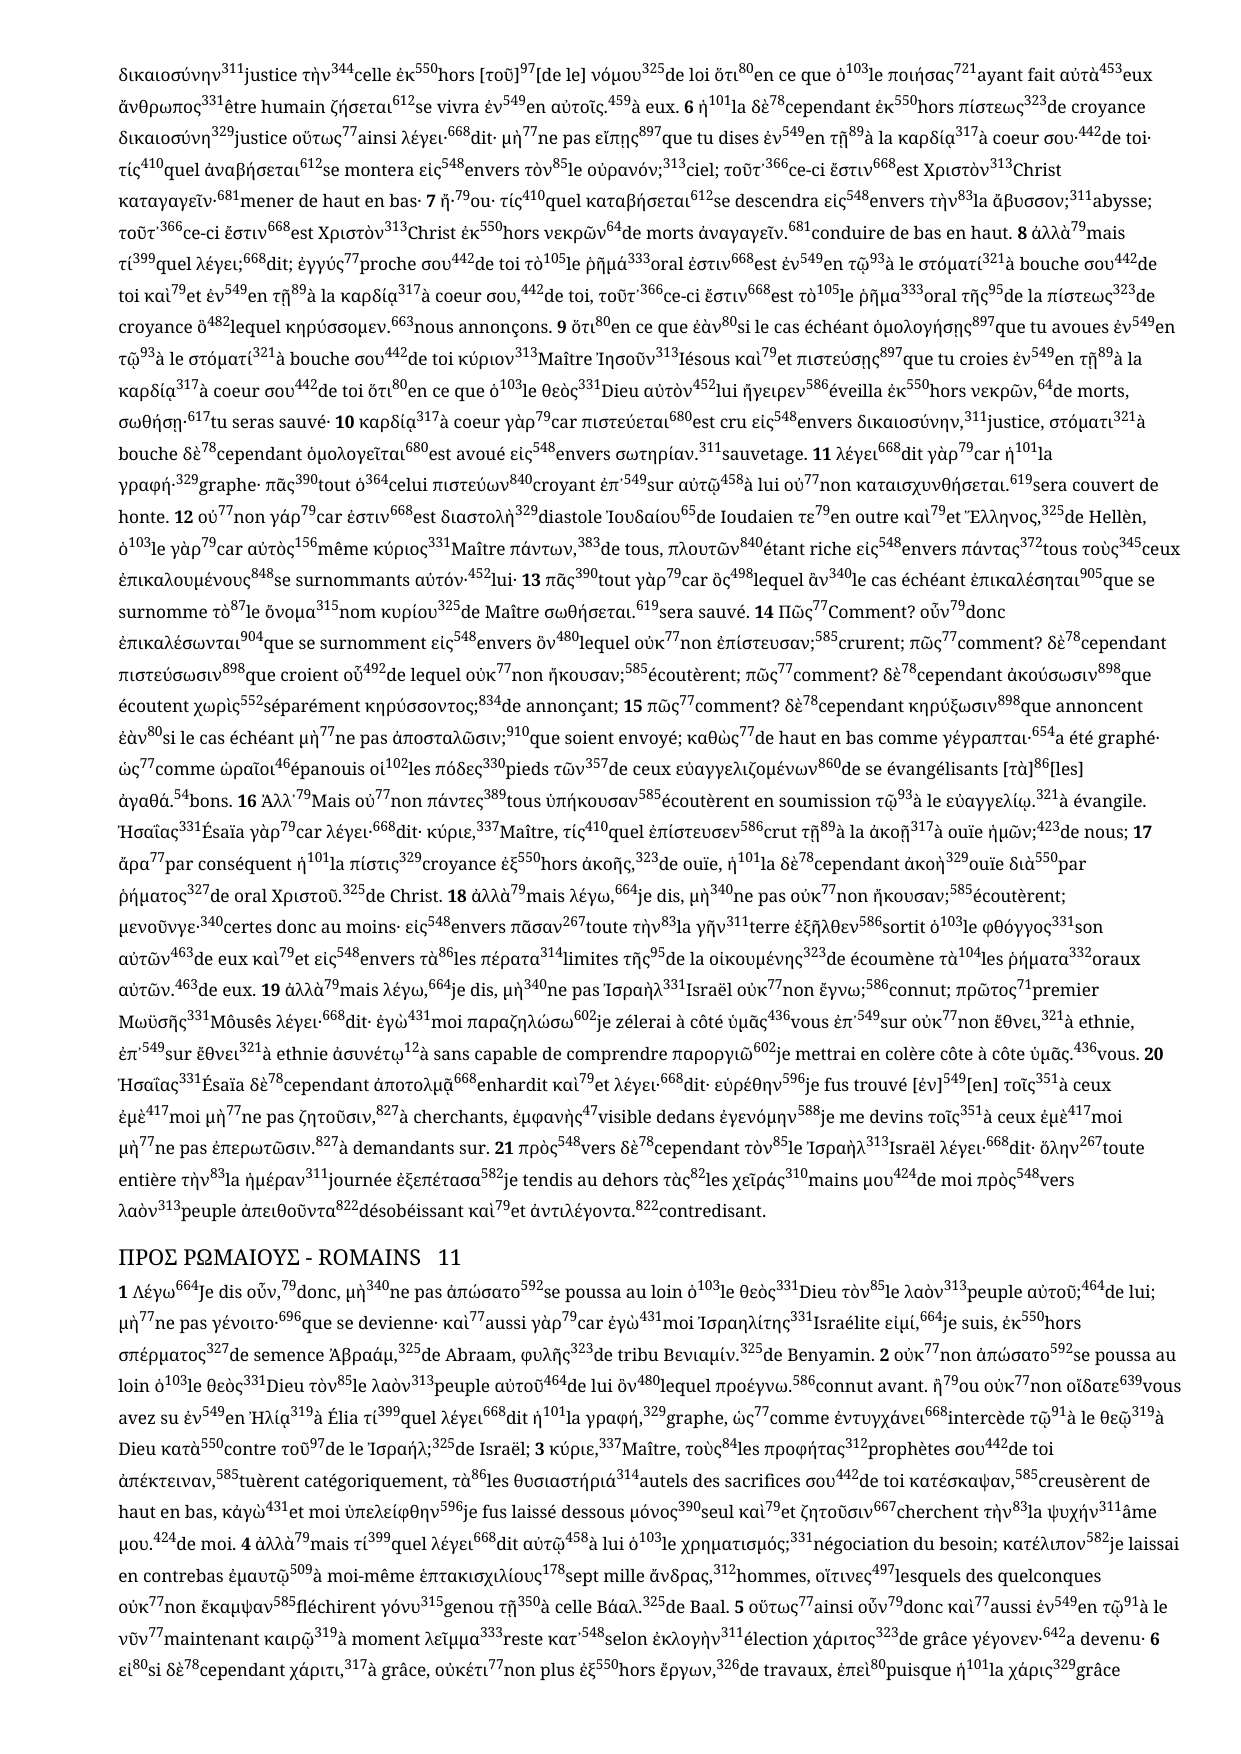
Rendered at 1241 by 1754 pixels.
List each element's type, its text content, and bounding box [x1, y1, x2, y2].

text ΠΡΟΣ ΡΩΜΑΙΟΥΣ - ROMAINS 11 [118, 1241, 1181, 1271]
text 1 Ἀδελφοί,336Frères, ἡ101la μὲν77certes εὐδοκία329estimation en bien τῆς95de la ἐμῆς227de mienne καρδίας323de coeur καὶ79et ἡ101la δέησις329supplication πρὸς548vers τὸν85le θεὸν313Dieu ὑπὲρ550au-dessus αὐτῶν463de eux εἰς548envers σωτηρίαν.311sauvetage. 2 μαρτυρῶ664je témoigne γὰρ79car αὐτοῖς457à eux ὅτι80en ce que ζῆλον313zèle θεοῦ325de Dieu ἔχουσιν667ont ἀλλ᾽79mais οὐ77non κατ᾽548selon ἐπίγνωσιν·311reconnaissance· 3 ἀγνοοῦντες839méconnaissants γὰρ79car τὴν83la τοῦ97de le θεοῦ325de Dieu δικαιοσύνην311justice καὶ79et τὴν243la ἰδίαν113en propre [δικαιοσύνην]311[justice] ζητοῦντες839cherchants στῆσαι,681dresser, τῇ89à la δικαιοσύνῃ317à justice τοῦ97de le θεοῦ325de Dieu οὐχ77non ὑπετάγησαν.599furent subordonné. 4 τέλος333achèvement γὰρ79car νόμου325de loi Χριστὸς331Christ εἰς548envers δικαιοσύνην311justice παντὶ378à tout τῷ352à celui πιστεύοντι.828à croyant. 5 Μωϋσῆς331Môusês γὰρ79car γράφει668graphe τὴν83la δικαιοσύνην311justice τὴν344celle ἐκ550hors [τοῦ]97[de le] νόμου325de loi ὅτι80en ce que ὁ103le ποιήσας721ayant fait αὐτὰ453eux ἄνθρωπος331être humain ζήσεται612se vivra ἐν549en αὐτοῖς.459à eux. 6 ἡ101la δὲ78cependant ἐκ550hors πίστεως323de croyance δικαιοσύνη329justice οὕτως77ainsi λέγει·668dit· μὴ77ne pas εἴπῃς897que tu dises ἐν549en τῇ89à la καρδίᾳ317à coeur σου·442de toi· τίς410quel ἀναβήσεται612se montera εἰς548envers τὸν85le οὐρανόν;313ciel; τοῦτ᾽366ce-ci ἔστιν668est Χριστὸν313Christ καταγαγεῖν·681mener de haut en bas· 7 ἤ·79ou· τίς410quel καταβήσεται612se descendra εἰς548envers τὴν83la ἄβυσσον;311abysse; τοῦτ᾽366ce-ci ἔστιν668est Χριστὸν313Christ ἐκ550hors νεκρῶν64de morts ἀναγαγεῖν.681conduire de bas en haut. 8 ἀλλὰ79mais τί399quel λέγει;668dit; ἐγγύς77proche σου442de toi τὸ105le ῥῆμά333oral ἐστιν668est ἐν549en τῷ93à le στόματί321à bouche σου442de toi καὶ79et ἐν549en τῇ89à la καρδίᾳ317à coeur σου,442de toi, τοῦτ᾽366ce-ci ἔστιν668est τὸ105le ῥῆμα333oral τῆς95de la πίστεως323de croyance ὃ482lequel κηρύσσομεν.663nous annonçons. 9 ὅτι80en ce que ἐὰν80si le cas échéant ὁμολογήσῃς897que tu avoues ἐν549en τῷ93à le στόματί321à bouche σου442de toi κύριον313Maître Ἰησοῦν313Iésous καὶ79et πιστεύσῃς897que tu croies ἐν549en τῇ89à la καρδίᾳ317à coeur σου442de toi ὅτι80en ce que ὁ103le θεὸς331Dieu αὐτὸν452lui ἤγειρεν586éveilla ἐκ550hors νεκρῶν,64de morts, σωθήσῃ·617tu seras sauvé· 10 καρδίᾳ317à coeur γὰρ79car πιστεύεται680est cru εἰς548envers δικαιοσύνην,311justice, στόματι321à bouche δὲ78cependant ὁμολογεῖται680est avoué εἰς548envers σωτηρίαν.311sauvetage. 11 λέγει668dit γὰρ79car ἡ101la γραφή·329graphe· πᾶς390tout ὁ364celui πιστεύων840croyant ἐπ᾽549sur αὐτῷ458à lui οὐ77non καταισχυνθήσεται.619sera couvert de honte. 12 οὐ77non γάρ79car ἐστιν668est διαστολὴ329diastole Ἰουδαίου65de Ioudaien τε79en outre καὶ79et Ἕλληνος,325de Hellèn, ὁ103le γὰρ79car αὐτὸς156même κύριος331Maître πάντων,383de tous, πλουτῶν840étant riche εἰς548envers πάντας372tous τοὺς345ceux ἐπικαλουμένους848se surnommants αὐτόν·452lui· 13 πᾶς390tout γὰρ79car ὃς498lequel ἂν340le cas échéant ἐπικαλέσηται905que se surnomme τὸ87le ὄνομα315nom κυρίου325de Maître σωθήσεται.619sera sauvé. 14 Πῶς77Comment? οὖν79donc ἐπικαλέσωνται904que se surnomment εἰς548envers ὃν480lequel οὐκ77non ἐπίστευσαν;585crurent; πῶς77comment? δὲ78cependant πιστεύσωσιν898que croient οὗ492de lequel οὐκ77non ἤκουσαν;585écoutèrent; πῶς77comment? δὲ78cependant ἀκούσωσιν898que écoutent χωρὶς552séparément κηρύσσοντος;834de annonçant; 15 πῶς77comment? δὲ78cependant κηρύξωσιν898que annoncent ἐὰν80si le cas échéant μὴ77ne pas ἀποσταλῶσιν;910que soient envoyé; καθὼς77de haut en bas comme γέγραπται·654a été graphé· ὡς77comme ὡραῖοι46épanouis οἱ102les πόδες330pieds τῶν357de ceux εὐαγγελιζομένων860de se évangélisants [τὰ]86[les] ἀγαθά.54bons. 16 Ἀλλ᾽79Mais οὐ77non πάντες389tous ὑπήκουσαν585écoutèrent en soumission τῷ93à le εὐαγγελίῳ.321à évangile. Ἠσαΐας331Ésaïa γὰρ79car λέγει·668dit· κύριε,337Maître, τίς410quel ἐπίστευσεν586crut τῇ89à la ἀκοῇ317à ouïe ἡμῶν;423de nous; 17 ἄρα77par conséquent ἡ101la πίστις329croyance ἐξ550hors ἀκοῆς,323de ouïe, ἡ101la δὲ78cependant ἀκοὴ329ouïe διὰ550par ῥήματος327de oral Χριστοῦ.325de Christ. 18 ἀλλὰ79mais λέγω,664je dis, μὴ340ne pas οὐκ77non ἤκουσαν;585écoutèrent; μενοῦνγε·340certes donc au moins· εἰς548envers πᾶσαν267toute τὴν83la γῆν311terre ἐξῆλθεν586sortit ὁ103le φθόγγος331son αὐτῶν463de eux καὶ79et εἰς548envers τὰ86les πέρατα314limites τῆς95de la οἰκουμένης323de écoumène τὰ104les ῥήματα332oraux αὐτῶν.463de eux. 19 ἀλλὰ79mais λέγω,664je dis, μὴ340ne pas Ἰσραὴλ331Israël οὐκ77non ἔγνω;586connut; πρῶτος71premier Μωϋσῆς331Môusês λέγει·668dit· ἐγὼ431moi παραζηλώσω602je zélerai à côté ὑμᾶς436vous ἐπ᾽549sur οὐκ77non ἔθνει,321à ethnie, ἐπ᾽549sur ἔθνει321à ethnie ἀσυνέτῳ12à sans capable de comprendre παροργιῶ602je mettrai en colère côte à côte ὑμᾶς.436vous. 20 Ἠσαΐας331Ésaïa δὲ78cependant ἀποτολμᾷ668enhardit καὶ79et λέγει·668dit· εὑρέθην596je fus trouvé [ἐν]549[en] τοῖς351à ceux ἐμὲ417moi μὴ77ne pas ζητοῦσιν,827à cherchants, ἐμφανὴς47visible dedans ἐγενόμην588je me devins τοῖς351à ceux ἐμὲ417moi μὴ77ne pas ἐπερωτῶσιν.827à demandants sur. 21 πρὸς548vers δὲ78cependant τὸν85le Ἰσραὴλ313Israël λέγει·668dit· ὅλην267toute entière τὴν83la ἡμέραν311journée ἐξεπέτασα582je tendis au dehors τὰς82les χεῖράς310mains μου424de moi πρὸς548vers λαὸν313peuple ἀπειθοῦντα822désobéissant καὶ79et ἀντιλέγοντα.822contredisant. [118, 59, 1181, 1223]
text 1 Λέγω664Je dis οὖν,79donc, μὴ340ne pas ἀπώσατο592se poussa au loin ὁ103le θεὸς331Dieu τὸν85le λαὸν313peuple αὐτοῦ;464de lui; μὴ77ne pas γένοιτο·696que se devienne· καὶ77aussi γὰρ79car ἐγὼ431moi Ἰσραηλίτης331Israélite εἰμί,664je suis, ἐκ550hors σπέρματος327de semence Ἀβραάμ,325de Abraam, φυλῆς323de tribu Βενιαμίν.325de Benyamin. 2 οὐκ77non ἀπώσατο592se poussa au loin ὁ103le θεὸς331Dieu τὸν85le λαὸν313peuple αὐτοῦ464de lui ὃν480lequel προέγνω.586connut avant. ἢ79ou οὐκ77non οἴδατε639vous avez su ἐν549en Ἠλίᾳ319à Élia τί399quel λέγει668dit ἡ101la γραφή,329graphe, ὡς77comme ἐντυγχάνει668intercède τῷ91à le θεῷ319à Dieu κατὰ550contre τοῦ97de le Ἰσραήλ;325de Israël; 3 κύριε,337Maître, τοὺς84les προφήτας312prophètes σου442de toi ἀπέκτειναν,585tuèrent catégoriquement, τὰ86les θυσιαστήριά314autels des sacrifices σου442de toi κατέσκαψαν,585creusèrent de haut en bas, κἀγὼ431et moi ὑπελείφθην596je fus laissé dessous μόνος390seul καὶ79et ζητοῦσιν667cherchent τὴν83la ψυχήν311âme μου.424de moi. 4 ἀλλὰ79mais τί399quel λέγει668dit αὐτῷ458à lui ὁ103le χρηματισμός;331négociation du besoin; κατέλιπον582je laissai en contrebas ἐμαυτῷ509à moi-même ἑπτακισχιλίους178sept mille ἄνδρας,312hommes, οἵτινες497lesquels des quelconques οὐκ77non ἔκαμψαν585fléchirent γόνυ315genou τῇ350à celle Βάαλ.325de Baal. 5 οὕτως77ainsi οὖν79donc καὶ77aussi ἐν549en τῷ91à le νῦν77maintenant καιρῷ319à moment λεῖμμα333reste κατ᾽548selon ἐκλογὴν311élection χάριτος323de grâce γέγονεν·642a devenu· 6 εἰ80si δὲ78cependant χάριτι,317à grâce, οὐκέτι77non plus ἐξ550hors ἔργων,326de travaux, ἐπεὶ80puisque ἡ101la χάρις329grâce οὐκέτι77non plus γίνεται674se devient χάρις.329grâce. 7 Τί399Quel οὖν;79donc; ὃ482lequel ἐπιζητεῖ668cherche davantage Ἰσραήλ,331Israël, τοῦτο348ce-ci οὐκ77non ἐπέτυχεν,586obtint le dessus, ἡ101la δὲ78cependant ἐκλογὴ329élection ἐπέτυχεν·586obtint le dessus· οἱ102les δὲ78cependant λοιποὶ389restants ἐπωρώθησαν,599furent rendu calleux, 8 καθὼς77de haut en bas comme γέγραπται·654a été graphé· ἔδωκεν586donna αὐτοῖς457à eux ὁ103le θεὸς331Dieu πνεῦμα315souffle κατανύξεως,323de torpeur, ὀφθαλμοὺς312yeux τοῦ360de ce μὴ77ne pas βλέπειν689regarder καὶ79et ὦτα314oreilles τοῦ360de ce μὴ77ne pas ἀκούειν,689écouter, ἕως552jusqu'à ce que τῆς95de la σήμερον77aujourd'hui ἡμέρας.323de journée. 9 καὶ79et Δαυὶδ331Dauid λέγει·668dit· γενηθήτω565soit devenu ἡ101la τράπεζα329table αὐτῶν463de eux εἰς548envers παγίδα311piège καὶ79et εἰς548envers θήραν311chasse de proie καὶ79et εἰς548envers σκάνδαλον315scandale καὶ79et εἰς548envers ἀνταπόδομα315acte de rétribution αὐτοῖς,457à eux, 10 σκοτισθήτωσαν564soient ténébrés οἱ102les ὀφθαλμοὶ330yeux αὐτῶν463de eux τοῦ360de ce μὴ77ne pas βλέπειν689regarder καὶ79et τὸν85le νῶτον313dos αὐτῶν463de eux διὰ550par παντὸς384de tout σύγκαμψον.554plie avec. 11 Λέγω664Je dis οὖν,79donc, μὴ340ne pas ἔπταισαν585trébuchèrent ἵνα80afin que πέσωσιν;898que tombent; μὴ77ne pas γένοιτο·696que se devienne· ἀλλὰ79mais τῷ93à le αὐτῶν463de eux παραπτώματι321à chute à côté ἡ101la σωτηρία329sauvetage τοῖς92à les ἔθνεσιν320à ethnies εἰς548envers τὸ348ce παραζηλῶσαι681zéler à côté αὐτούς.451eux. 12 εἰ80si δὲ78cependant τὸ105le παράπτωμα333chute à côté αὐτῶν463de eux πλοῦτος331richesse κόσμου325de monde καὶ79et τὸ105le ἥττημα333diminution αὐτῶν463de eux πλοῦτος331richesse ἐθνῶν,326de ethnies, πόσῳ402à combien grand? μᾶλλον77davantage τὸ105le πλήρωμα333plénitude αὐτῶν.463de eux. 13 Ὑμῖν438à Vous δὲ78cependant λέγω664je dis τοῖς92à les ἔθνεσιν·320à ethnies· ἐφ᾽548sur ὅσον482autant lequel μὲν340certes οὖν79donc εἰμι664je suis ἐγὼ431moi ἐθνῶν326de ethnies ἀπόστολος,331envoyé, τὴν83la διακονίαν311service μου424de moi δοξάζω,664je glorifie, 14 εἴ340si πως77en quelque manière παραζηλώσω895que je zéle à côté μου424de moi τὴν83la σάρκα311chair καὶ79et σώσω895que je sauve τινὰς372des quelconques ἐξ550hors αὐτῶν.463de eux. 15 εἰ80si γὰρ79car ἡ101la ἀποβολὴ329rejet au loin αὐτῶν463de eux καταλλαγὴ329réconciliation κόσμου,325de monde, τίς408quelle ἡ101la πρόσλημψις329réception auprès εἰ551si μὴ77ne pas ζωὴ329vie ἐκ550hors νεκρῶν;64de morts; 16 εἰ80si δὲ78cependant ἡ101la ἀπαρχὴ329prémisse ἁγία,45sainte, καὶ77aussi τὸ105le φύραμα·333pâte· καὶ79et εἰ80si ἡ101la ῥίζα329racine ἁγία,45sainte, καὶ77aussi οἱ102les κλάδοι.330branches. 17 Εἰ80Si δέ78cependant τινες389des quelconques τῶν96de les κλάδων324de branches ἐξεκλάσθησαν,599furent retranché, σὺ448toi δὲ78cependant ἀγριέλαιος69d'olivier sauvage ὢν840étant ἐνεκεντρίσθης598tu fus greffé ἐν549en αὐτοῖς457à eux καὶ79et συγκοινωνὸς331communiant avec τῆς95de la ῥίζης323de racine τῆς95de la πιότητος323de graisse τῆς95de la ἐλαίας323de olivier ἐγένου,590tu te devins, 18 μὴ77ne pas κατακαυχῶ574te vante de haut en bas τῶν96de les κλάδων·324de branches· εἰ80si δὲ78cependant κατακαυχᾶσαι672tu te vantes de haut en bas οὐ77non σὺ448toi τὴν83la ῥίζαν311racine βαστάζεις666tu mets en charge ἀλλ᾽79mais ἡ101la ῥίζα329racine σέ.437toi. 19 ἐρεῖς604tu diras οὖν·79donc· ἐξεκλάσθησαν599furent retranché κλάδοι330branches ἵνα80afin que ἐγὼ431moi ἐγκεντρισθῶ.907que je sois greffé. 20 καλῶς·77bellement· τῇ249à la ἀπιστίᾳ317à incroyance ἐξεκλάσθησαν,599furent retranché, σὺ448toi δὲ78cependant τῇ89à la πίστει317à croyance ἕστηκας.640tu as dressé. μὴ79ne pas ὑψηλὰ54hauts φρόνει570pense ἀλλὰ79mais φοβοῦ·574te effraie· 21 εἰ80si γὰρ79car ὁ103le θεὸς331Dieu τῶν96de les κατὰ548selon φύσει317à nature κλάδων324de branches οὐκ77non ἐφείσατο,592se épargna, [μή77[ne pas πως]77en quelque manière] οὐδὲ77non cependant σοῦ442de toi φείσεται.612se épargnera. 22 ἴδε306voici οὖν79donc χρηστότητα311utilité bonté καὶ79et ἀποτομίαν311longue scission θεοῦ·325de Dieu· ἐπὶ548sur μὲν79certes τοὺς345ceux πεσόντας706ayants tombés ἀποτομία,329longue scission, ἐπὶ548sur δὲ78cependant σὲ437toi χρηστότης329utilité bonté θεοῦ,325de Dieu, ἐὰν80si le cas échéant ἐπιμένῃς919que tu restes sur τῇ89à la χρηστότητι,317à utilité bonté, ἐπεὶ80puisque καὶ77aussi σὺ448toi ἐκκοπήσῃ.617tu seras coupé à l'excès. 23 κἀκεῖνοι363et ceux-là δέ,78cependant, ἐὰν80si le cas échéant μὴ77ne pas ἐπιμένωσιν920que restent sur τῇ89à la ἀπιστίᾳ,317à incroyance, ἐγκεντρισθήσονται·618seront greffé· δυνατὸς47puissant γάρ79car ἐστιν668est ὁ103le θεὸς331Dieu πάλιν77de nouveau ἐγκεντρίσαι681greffer αὐτούς.451eux. 24 εἰ80si γὰρ79car σὺ448toi ἐκ550hors τῆς95de la κατὰ548selon φύσιν311nature ἐξεκόπης598tu fus coupé à l'excès ἀγριελαίου63de d'olivier sauvage καὶ79et παρὰ548à côté φύσιν311nature ἐνεκεντρίσθης598tu fus greffé εἰς548envers καλλιέλαιον,311olivier cultivé, πόσῳ402à combien grand? μᾶλλον77davantage οὗτοι363ceux-ci οἱ497ceux κατὰ548selon φύσιν311nature ἐγκεντρισθήσονται618seront greffé τῇ249à la ἰδίᾳ119à en propre ἐλαίᾳ.317à olivier. 25 Οὐ77Non γὰρ79car θέλω664je veux ὑμᾶς436vous ἀγνοεῖν,689méconnaître, ἀδελφοί,336frères, τὸ87le μυστήριον315mystère τοῦτο,140ce-ci, ἵνα80afin que μὴ77ne pas ἦτε918que vous soyez [παρ᾽]549[à côté] ἑαυτοῖς519à vous-mêmes φρόνιμοι,46pensifs, ὅτι80en ce que πώρωσις329callosité ἀπὸ550au loin μέρους327de part τῷ91à le Ἰσραὴλ319à Israël γέγονεν642a devenu ἄχρι80jusqu'à l'extrémité οὗ492de lequel τὸ105le πλήρωμα333plénitude τῶν98de les ἐθνῶν326de ethnies εἰσέλθῃ899que vienne à l'intérieur 26 καὶ79et οὕτως77ainsi πᾶς287tout Ἰσραὴλ331Israël σωθήσεται,619sera sauvé, καθὼς77de haut en bas comme γέγραπται·654a été graphé· ἥξει606surgira ἐκ550hors Σιὼν323de Sion ὁ364celui ῥυόμενος,867se délivrant, ἀποστρέψει606détournera au loin ἀσεβείας310impiétés ἀπὸ550au loin Ἰακώβ.325de Iakob. 27 καὶ79et αὕτη362celle-ci αὐτοῖς457à eux ἡ101la παρ᾽550à côté ἐμοῦ424de moi διαθήκη,329disposition, ὅταν80lorsque le cas échéant ἀφέλωμαι901que je me saisisse au loin τὰς82les ἁμαρτίας310fautes αὐτῶν.463de eux. 28 κατὰ548selon μὲν79certes τὸ87le εὐαγγέλιον315évangile ἐχθροὶ46ennemis δι᾽548par le fait de ὑμᾶς,436vous, κατὰ548selon δὲ78cependant τὴν83la ἐκλογὴν311élection ἀγαπητοὶ46aimés διὰ548par le fait de τοὺς84les πατέρας·312pères· 29 ἀμεταμέλητα48sans repentances γὰρ79car τὰ104les χαρίσματα332dons de grâces καὶ79et ἡ101la κλῆσις329appellation τοῦ97de le θεοῦ.325de Dieu. 30 ὥσπερ80comme certes γὰρ79car ὑμεῖς447vous ποτε77à un moment ἠπειθήσατε583vous désobéîtes τῷ91à le θεῷ,319à Dieu, νῦν77maintenant δὲ78cependant ἠλεήθητε597vous fûtes fait miséricorde τῇ89à la τούτων357de ceux-ci ἀπειθείᾳ,317à désobéissance, 31 οὕτως77ainsi καὶ77aussi οὗτοι363ceux-ci νῦν77maintenant ἠπείθησαν585désobéirent τῷ354à ce ὑμετέρῳ236à votre ἐλέει,321à miséricorde, ἵνα80afin que καὶ77aussi αὐτοὶ468eux [νῦν]77[maintenant] ἐλεηθῶσιν.910que soient fait miséricorde. 32 συνέκλεισεν586ferma à clef ensemble γὰρ79car ὁ103le θεὸς331Dieu τοὺς345ceux πάντας268tous εἰς548envers ἀπείθειαν,311désobéissance, ἵνα80afin que τοὺς345ceux πάντας268tous ἐλεήσῃ.899que fasse miséricorde. 33 Ὦ340O βάθος333profondeur πλούτου325de richesse καὶ79et σοφίας323de sagesse καὶ79et γνώσεως323de connaissance θεοῦ·325de Dieu· ὡς77comme ἀνεξεραύνητα48insondables τὰ104les κρίματα332objets de jugements αὐτοῦ464de lui καὶ79et ἀνεξιχνίαστοι44intraçables αἱ100les ὁδοὶ328chemins αὐτοῦ.464de lui. 34 τίς410quel γὰρ79car ἔγνω586connut νοῦν313intellect κυρίου;325de Maître; ἢ79ou τίς410quel σύμβουλος331conseiller αὐτοῦ464de lui ἐγένετο;592se devint; 35 ἢ79ou τίς410quel προέδωκεν586donna avant αὐτῷ,458à lui, καὶ79et ἀνταποδοθήσεται619sera redonné en échange αὐτῷ;458à lui; 36 ὅτι80en ce que ἐξ550hors αὐτοῦ464de lui καὶ79et δι᾽550par αὐτοῦ464de lui καὶ79et εἰς548envers αὐτὸν452lui τὰ365ces πάντα·288tous· αὐτῷ458à lui ἡ101la δόξα329gloire εἰς548envers τοὺς84les αἰῶνας,312ères, ἀμήν.304amen. [118, 1276, 1181, 1682]
